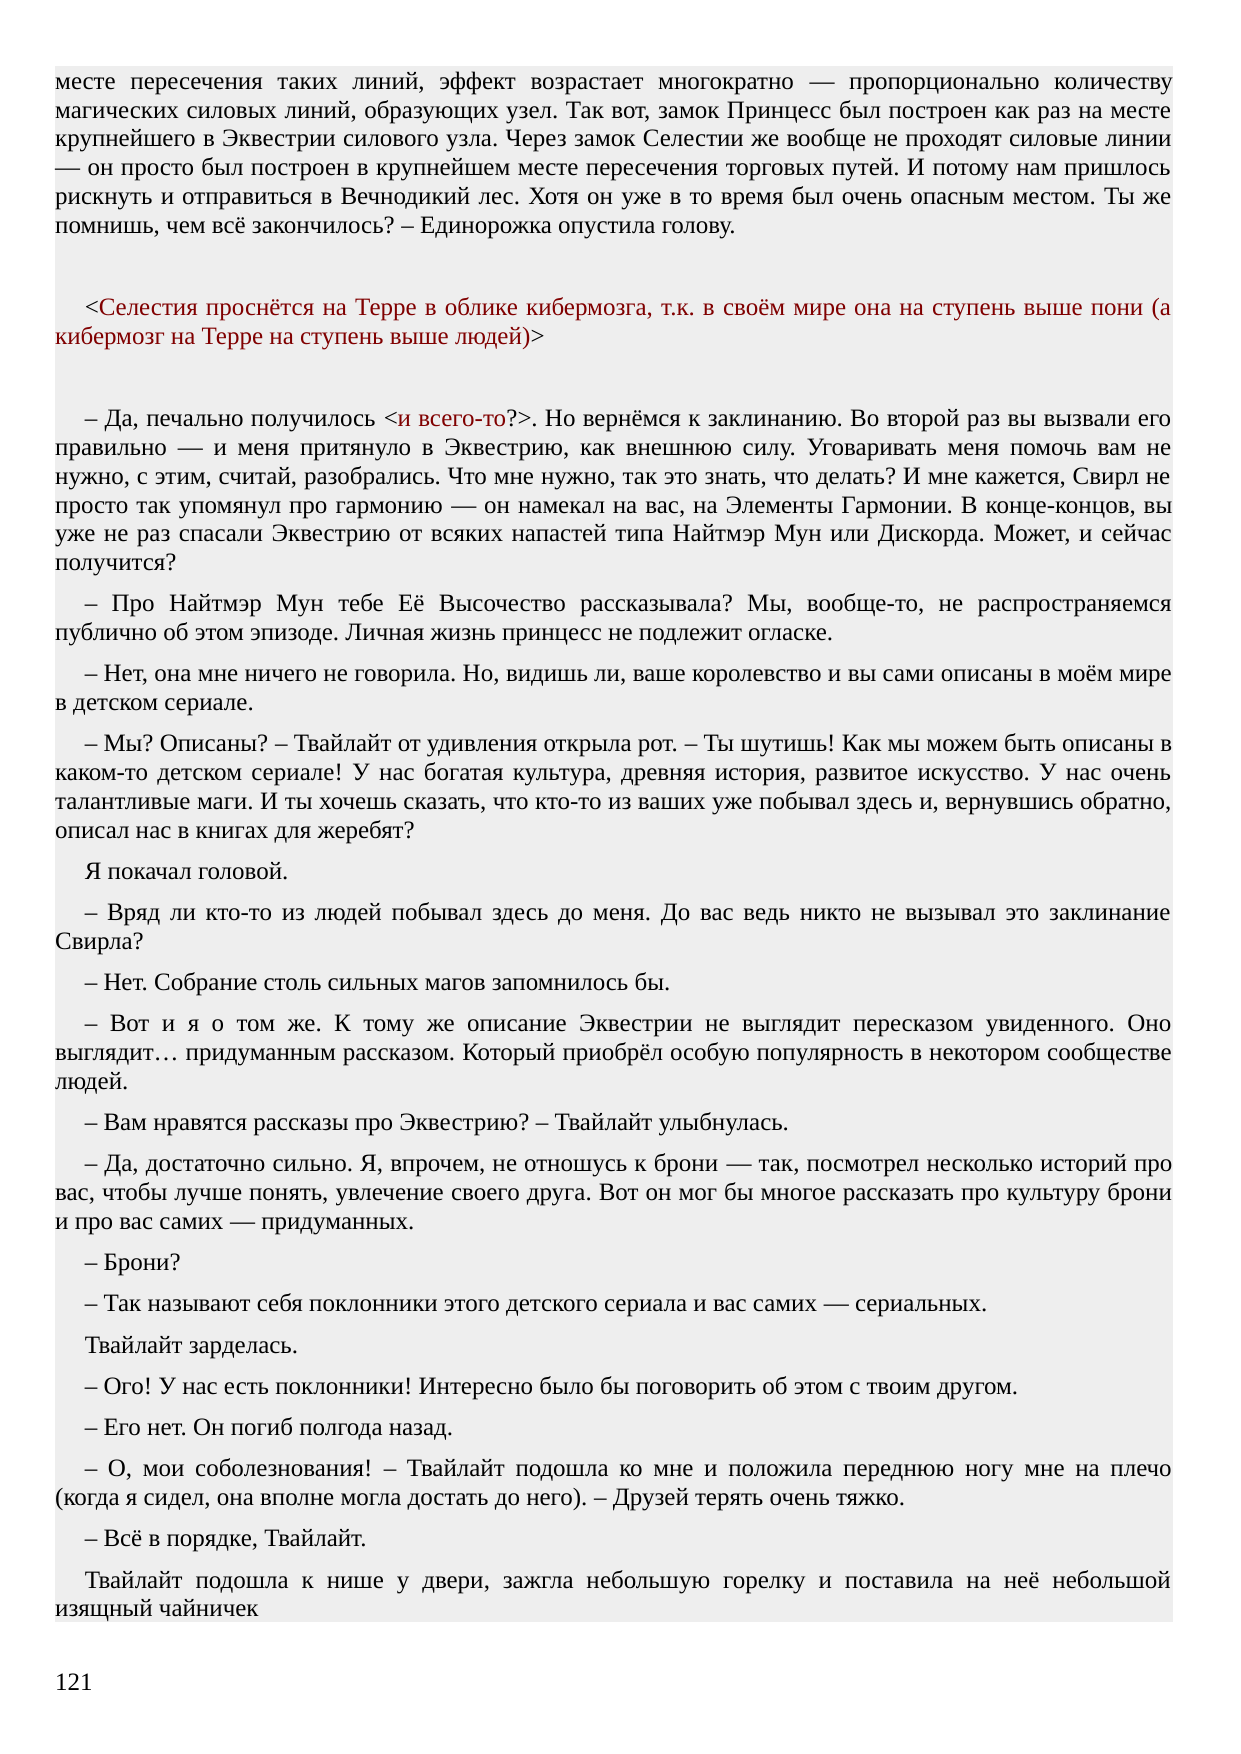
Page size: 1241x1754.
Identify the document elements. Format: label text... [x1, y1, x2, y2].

text – Его нет. Он погиб полгода назад. [55, 1412, 1173, 1441]
text – Про Найтмэр Мун тебе Её Высочество рассказывала? Мы, вообще-то, не распространяемся публично об этом эпизоде. Личная жизнь принцесс не подлежит огласке. [55, 588, 1173, 646]
text – Всё в порядке, Твайлайт. [55, 1523, 1173, 1552]
text Твайлайт зарделась. [55, 1330, 1173, 1358]
text – Вряд ли кто-то из людей побывал здесь до меня. До вас ведь никто не вызывал это заклинание Свирла? [55, 897, 1173, 955]
text – Да, достаточно сильно. Я, впрочем, не отношусь к брони — так, посмотрел несколько историй про вас, чтобы лучше понять, увлечение своего друга. Вот он мог бы многое рассказать про культуру брони и про вас самих — придуманных. [55, 1148, 1173, 1235]
text <Селестия проснётся на Терре в облике кибермозга, т.к. в своём мире она на ступень выше пони (а кибермозг на Терре на ступень выше людей)> [55, 292, 1173, 350]
text – Нет. Собрание столь сильных магов запомнилось бы. [55, 967, 1173, 996]
text – Так называют себя поклонники этого детского сериала и вас самих — сериальных. [55, 1288, 1173, 1317]
text – Ого! У нас есть поклонники! Интересно было бы поговорить об этом с твоим другом. [55, 1371, 1173, 1400]
text месте пересечения таких линий, эффект возрастает многократно — пропорционально количеству магических силовых линий, образующих узел. Так вот, замок Принцесс был построен как раз на месте крупнейшего в Эквестрии силового узла. Через замок Селестии же вообще не проходят силовые линии — он просто был построен в крупнейшем месте пересечения торговых путей. И потому нам пришлось рискнуть и отправиться в Вечнодикий лес. Хотя он уже в то время был очень опасным местом. Ты же помнишь, чем всё закончилось? – Единорожка опустила голову. [55, 66, 1173, 238]
text – Да, печально получилось <и всего-то?>. Но вернёмся к заклинанию. Во второй раз вы вызвали его правильно — и меня притянуло в Эквестрию, как внешнюю силу. Уговаривать меня помочь вам не нужно, с этим, считай, разобрались. Что мне нужно, так это знать, что делать? И мне кажется, Свирл не просто так упомянул про гармонию — он намекал на вас, на Элементы Гармонии. В конце-концов, вы уже не раз спасали Эквестрию от всяких напастей типа Найтмэр Мун или Дискорда. Может, и сейчас получится? [55, 403, 1173, 576]
text Я покачал головой. [55, 856, 1173, 885]
text Твайлайт подошла к нише у двери, зажгла небольшую горелку и поставила на неё небольшой изящный чайничек [55, 1565, 1173, 1622]
text – О, мои соболезнования! – Твайлайт подошла ко мне и положила переднюю ногу мне на плечо (когда я сидел, она вполне могла достать до него). – Друзей терять очень тяжко. [55, 1453, 1173, 1511]
text – Мы? Описаны? – Твайлайт от удивления открыла рот. – Ты шутишь! Как мы можем быть описаны в каком-то детском сериале! У нас богатая культура, древняя история, развитое искусство. У нас очень талантливые маги. И ты хочешь сказать, что кто-то из ваших уже побывал здесь и, вернувшись обратно, описал нас в книгах для жеребят? [55, 728, 1173, 843]
text – Вот и я о том же. К тому же описание Эквестрии не выглядит пересказом увиденного. Оно выглядит… придуманным рассказом. Который приобрёл особую популярность в некотором сообществе людей. [55, 1008, 1173, 1095]
text – Вам нравятся рассказы про Эквестрию? – Твайлайт улыбнулась. [55, 1107, 1173, 1136]
text – Брони? [55, 1247, 1173, 1276]
text – Нет, она мне ничего не говорила. Но, видишь ли, ваше королевство и вы сами описаны в моём мире в детском сериале. [55, 658, 1173, 716]
